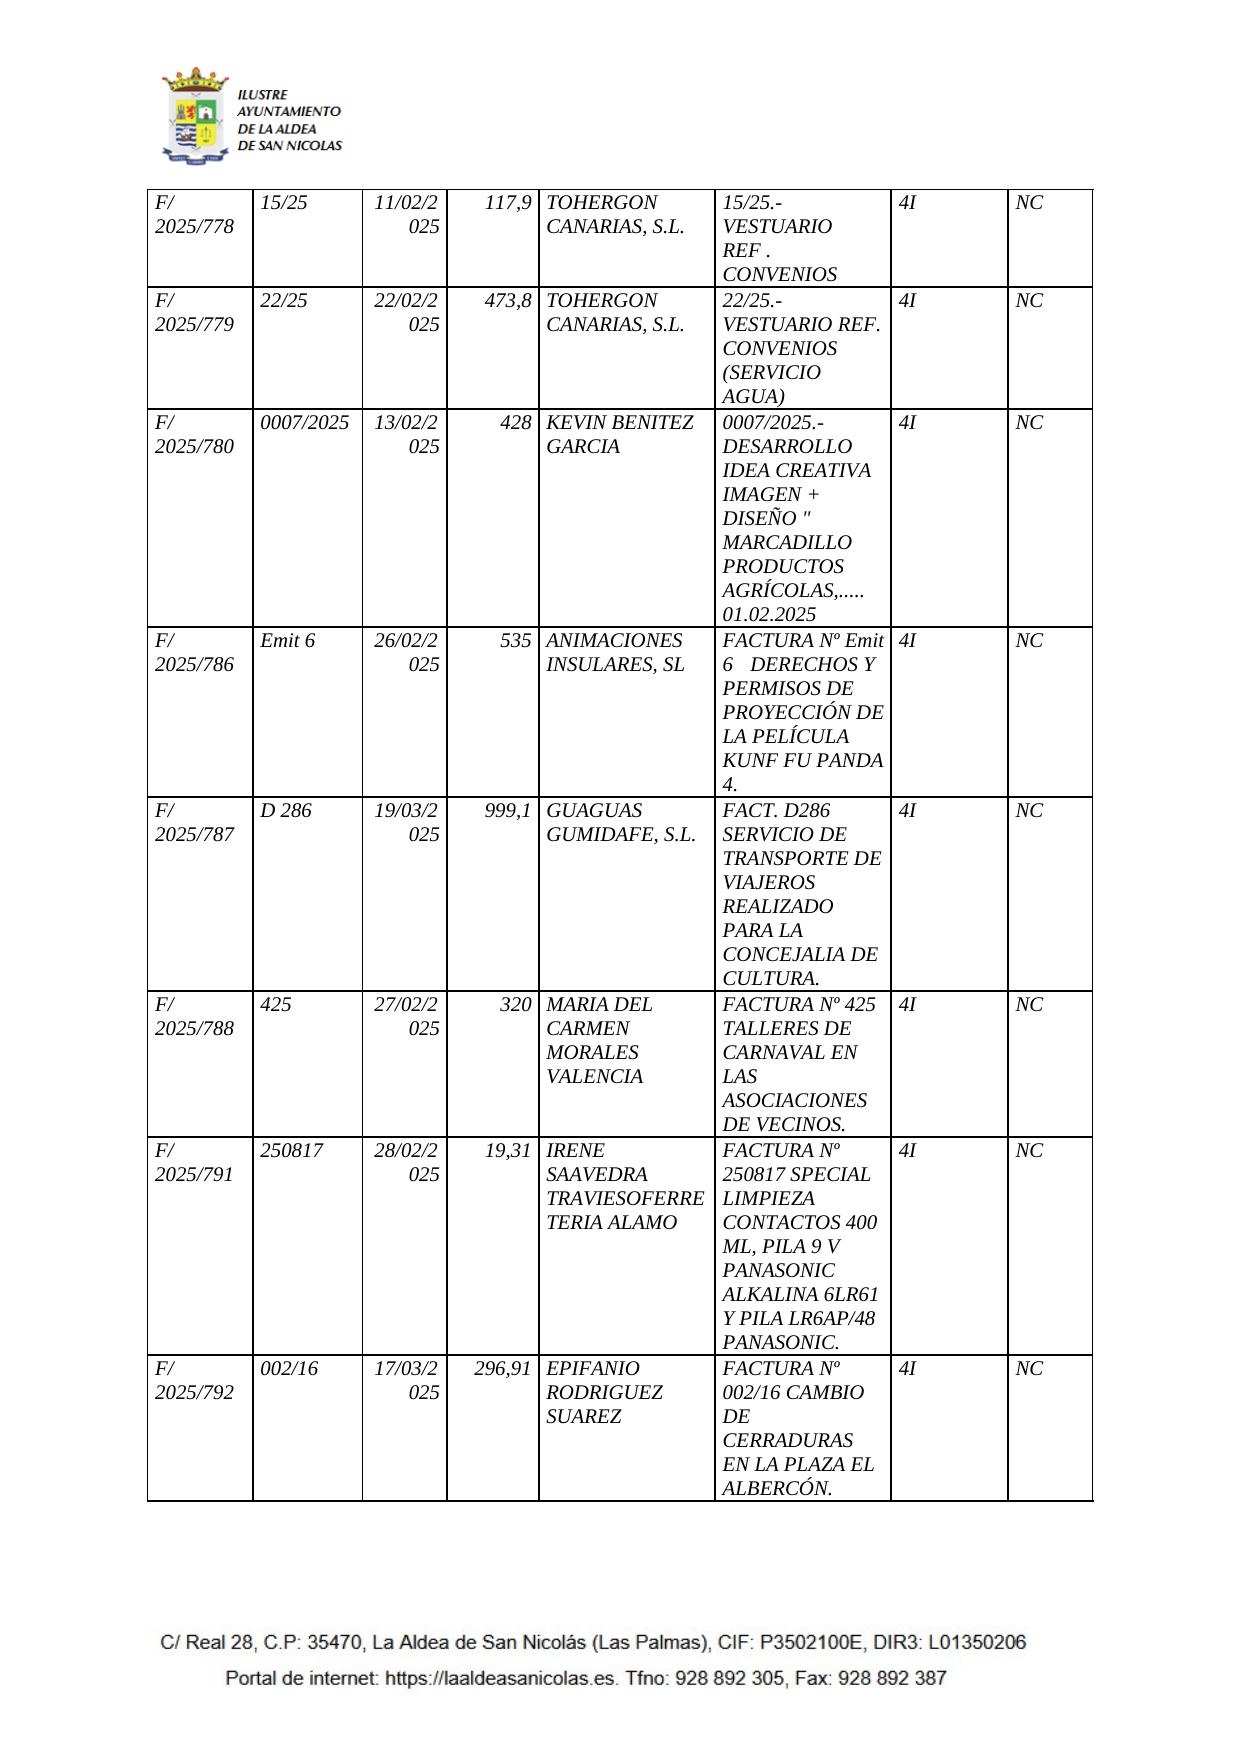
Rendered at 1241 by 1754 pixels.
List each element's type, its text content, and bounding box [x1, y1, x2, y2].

table_cell 999,1 [448, 798, 538, 990]
table_cell NC [1009, 410, 1092, 626]
table_cell FACTURA Nº Emit 6 DERECHOS Y PERMISOS DE PROYECCIÓN DE LA PELÍCULA KUNF FU PANDA 4. [716, 628, 890, 796]
table_cell 4I [892, 410, 1007, 626]
table_cell TOHERGON CANARIAS, S.L. [540, 288, 714, 408]
table_cell 428 [448, 410, 538, 626]
table_cell 4I [892, 190, 1007, 286]
table_cell 473,8 [448, 288, 538, 408]
table_cell F/2025/791 [148, 1138, 252, 1354]
table_cell NC [1009, 798, 1092, 990]
table_cell F/2025/792 [148, 1356, 252, 1500]
table_cell D 286 [254, 798, 362, 990]
table_cell Emit 6 [254, 628, 362, 796]
table_cell FACTURA Nº 002/16 CAMBIO DE CERRADURAS EN LA PLAZA EL ALBERCÓN. [716, 1356, 890, 1500]
table_cell 22/25.- VESTUARIO REF. CONVENIOS (SERVICIO AGUA) [716, 288, 890, 408]
table_cell FACTURA Nº 425 TALLERES DE CARNAVAL EN LAS ASOCIACIONES DE VECINOS. [716, 992, 890, 1136]
table_cell 4I [892, 798, 1007, 990]
table_cell 11/02/2025 [363, 190, 446, 286]
table_cell 320 [448, 992, 538, 1136]
table_cell 28/02/2025 [363, 1138, 446, 1354]
table_cell F/2025/779 [148, 288, 252, 408]
picture [148, 1626, 1034, 1694]
table_cell IRENE SAAVEDRA TRAVIESOFERRETERIA ALAMO [540, 1138, 714, 1354]
table_cell NC [1009, 1356, 1092, 1500]
table_cell 002/16 [254, 1356, 362, 1500]
picture [148, 59, 358, 173]
table_cell 13/02/2025 [363, 410, 446, 626]
table_cell F/2025/786 [148, 628, 252, 796]
table_cell 0007/2025 [254, 410, 362, 626]
table_cell 19/03/2025 [363, 798, 446, 990]
table_cell 22/02/2025 [363, 288, 446, 408]
table_cell KEVIN BENITEZ GARCIA [540, 410, 714, 626]
table_cell 296,91 [448, 1356, 538, 1500]
table_cell 117,9 [448, 190, 538, 286]
table_cell 26/02/2025 [363, 628, 446, 796]
table_cell 4I [892, 1356, 1007, 1500]
table_cell ANIMACIONES INSULARES, SL [540, 628, 714, 796]
table_cell GUAGUAS GUMIDAFE, S.L. [540, 798, 714, 990]
table_cell 0007/2025.- DESARROLLO IDEA CREATIVA IMAGEN + DISEÑO " MARCADILLO PRODUCTOS AGRÍCOLAS,..... 01.02.2025 [716, 410, 890, 626]
table_cell 4I [892, 1138, 1007, 1354]
table_cell NC [1009, 992, 1092, 1136]
table_cell 250817 [254, 1138, 362, 1354]
table_cell 425 [254, 992, 362, 1136]
table_cell EPIFANIO RODRIGUEZ SUAREZ [540, 1356, 714, 1500]
table_cell 4I [892, 288, 1007, 408]
table_cell MARIA DEL CARMEN MORALES VALENCIA [540, 992, 714, 1136]
table_cell 19,31 [448, 1138, 538, 1354]
table_cell NC [1009, 288, 1092, 408]
table_cell NC [1009, 1138, 1092, 1354]
table_cell 17/03/2025 [363, 1356, 446, 1500]
table_cell 15/25.- VESTUARIO REF . CONVENIOS [716, 190, 890, 286]
table_cell 535 [448, 628, 538, 796]
table_cell F/2025/788 [148, 992, 252, 1136]
table_cell 15/25 [254, 190, 362, 286]
table_cell F/2025/778 [148, 190, 252, 286]
table_cell 4I [892, 628, 1007, 796]
table_cell TOHERGON CANARIAS, S.L. [540, 190, 714, 286]
table_cell NC [1009, 190, 1092, 286]
table_cell FACTURA Nº 250817 SPECIAL LIMPIEZA CONTACTOS 400 ML, PILA 9 V PANASONIC ALKALINA 6LR61 Y PILA LR6AP/48 PANASONIC. [716, 1138, 890, 1354]
table_cell 22/25 [254, 288, 362, 408]
table_cell F/2025/780 [148, 410, 252, 626]
table_cell 27/02/2025 [363, 992, 446, 1136]
table_cell FACT. D286 SERVICIO DE TRANSPORTE DE VIAJEROS REALIZADO PARA LA CONCEJALIA DE CULTURA. [716, 798, 890, 990]
table_cell NC [1009, 628, 1092, 796]
table_cell 4I [892, 992, 1007, 1136]
table_cell F/2025/787 [148, 798, 252, 990]
